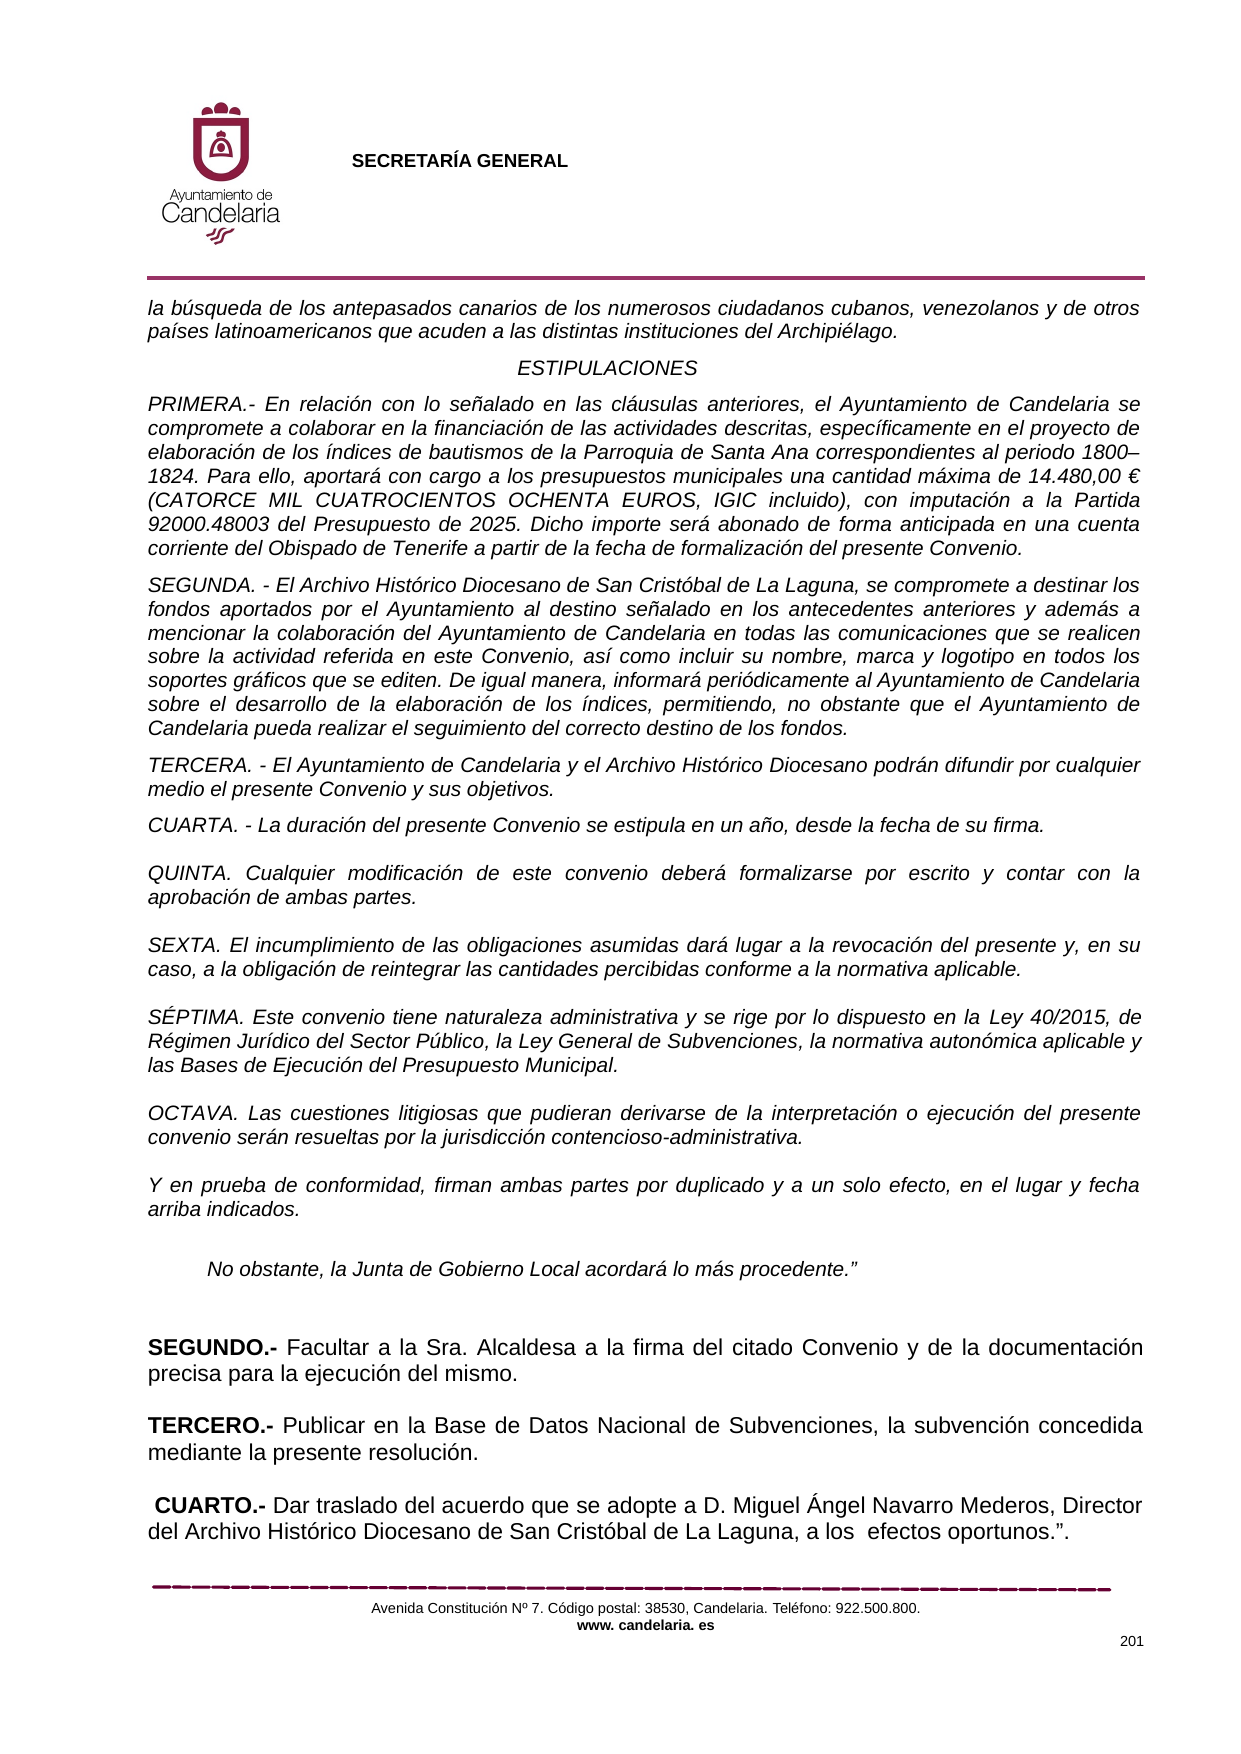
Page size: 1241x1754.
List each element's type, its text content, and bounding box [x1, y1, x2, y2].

text SEGUNDO.- Facultar a la Sra. Alcaldesa a la firma del citado Convenio y de la documentación precisa para la ejecución del mismo. [148, 1333, 1144, 1386]
text TERCERO.- Publicar en la Base de Datos Nacional de Subvenciones, la subvención concedida mediante la presente resolución. [148, 1412, 1144, 1465]
text la búsqueda de los antepasados canarios de los numerosos ciudadanos cubanos, venezolanos y de otros países latinoamericanos que acuden a las distintas instituciones del Archipiélago. [148, 295, 1144, 343]
text ESTIPULACIONES [443, 356, 1144, 380]
text No obstante, la Junta de Gobierno Local acordará lo más procedente.” [148, 1257, 1139, 1281]
text TERCERA. - El Ayuntamiento de Candelaria y el Archivo Histórico Diocesano podrán difundir por cualquier medio el presente Convenio y sus objetivos. [148, 753, 1144, 801]
text CUARTO.- Dar traslado del acuerdo que se adopte a D. Miguel Ángel Navarro Mederos, Director del Archivo Histórico Diocesano de San Cristóbal de La Laguna, a los efectos oportunos.”. [148, 1492, 1144, 1544]
text QUINTA. Cualquier modificación de este convenio deberá formalizarse por escrito y contar con la aprobación de ambas partes. [148, 861, 1144, 909]
text PRIMERA.- En relación con lo señalado en las cláusulas anteriores, el Ayuntamiento de Candelaria se compromete a colaborar en la financiación de las actividades descritas, específicamente en el proyecto de elaboración de los índices de bautismos de la Parroquia de Santa Ana correspondientes al periodo 1800–1824. Para ello, aportará con cargo a los presupuestos municipales una cantidad máxima de 14.480,00 € (CATORCE MIL CUATROCIENTOS OCHENTA EUROS, IGIC incluido), con imputación a la Partida 92000.48003 del Presupuesto de 2025. Dicho importe será abonado de forma anticipada en una cuenta corriente del Obispado de Tenerife a partir de la fecha de formalización del presente Convenio. [148, 392, 1144, 560]
text CUARTA. - La duración del presente Convenio se estipula en un año, desde la fecha de su firma. [148, 813, 1144, 837]
text OCTAVA. Las cuestiones litigiosas que pudieran derivarse de la interpretación o ejecución del presente convenio serán resueltas por la jurisdicción contencioso-administrativa. [148, 1101, 1144, 1148]
text SEXTA. El incumplimiento de las obligaciones asumidas dará lugar a la revocación del presente y, en su caso, a la obligación de reintegrar las cantidades percibidas conforme a la normativa aplicable. [148, 933, 1144, 981]
text SÉPTIMA. Este convenio tiene naturaleza administrativa y se rige por lo dispuesto en la Ley 40/2015, de Régimen Jurídico del Sector Público, la Ley General de Subvenciones, la normativa autonómica aplicable y las Bases de Ejecución del Presupuesto Municipal. [148, 1005, 1144, 1077]
text SEGUNDA. - El Archivo Histórico Diocesano de San Cristóbal de La Laguna, se compromete a destinar los fondos aportados por el Ayuntamiento al destino señalado en los antecedentes anteriores y además a mencionar la colaboración del Ayuntamiento de Candelaria en todas las comunicaciones que se realicen sobre la actividad referida en este Convenio, así como incluir su nombre, marca y logotipo en todos los soportes gráficos que se editen. De igual manera, informará periódicamente al Ayuntamiento de Candelaria sobre el desarrollo de la elaboración de los índices, permitiendo, no obstante que el Ayuntamiento de Candelaria pueda realizar el seguimiento del correcto destino de los fondos. [148, 572, 1144, 740]
text Y en prueba de conformidad, firman ambas partes por duplicado y a un solo efecto, en el lugar y fecha arriba indicados. [148, 1172, 1144, 1220]
